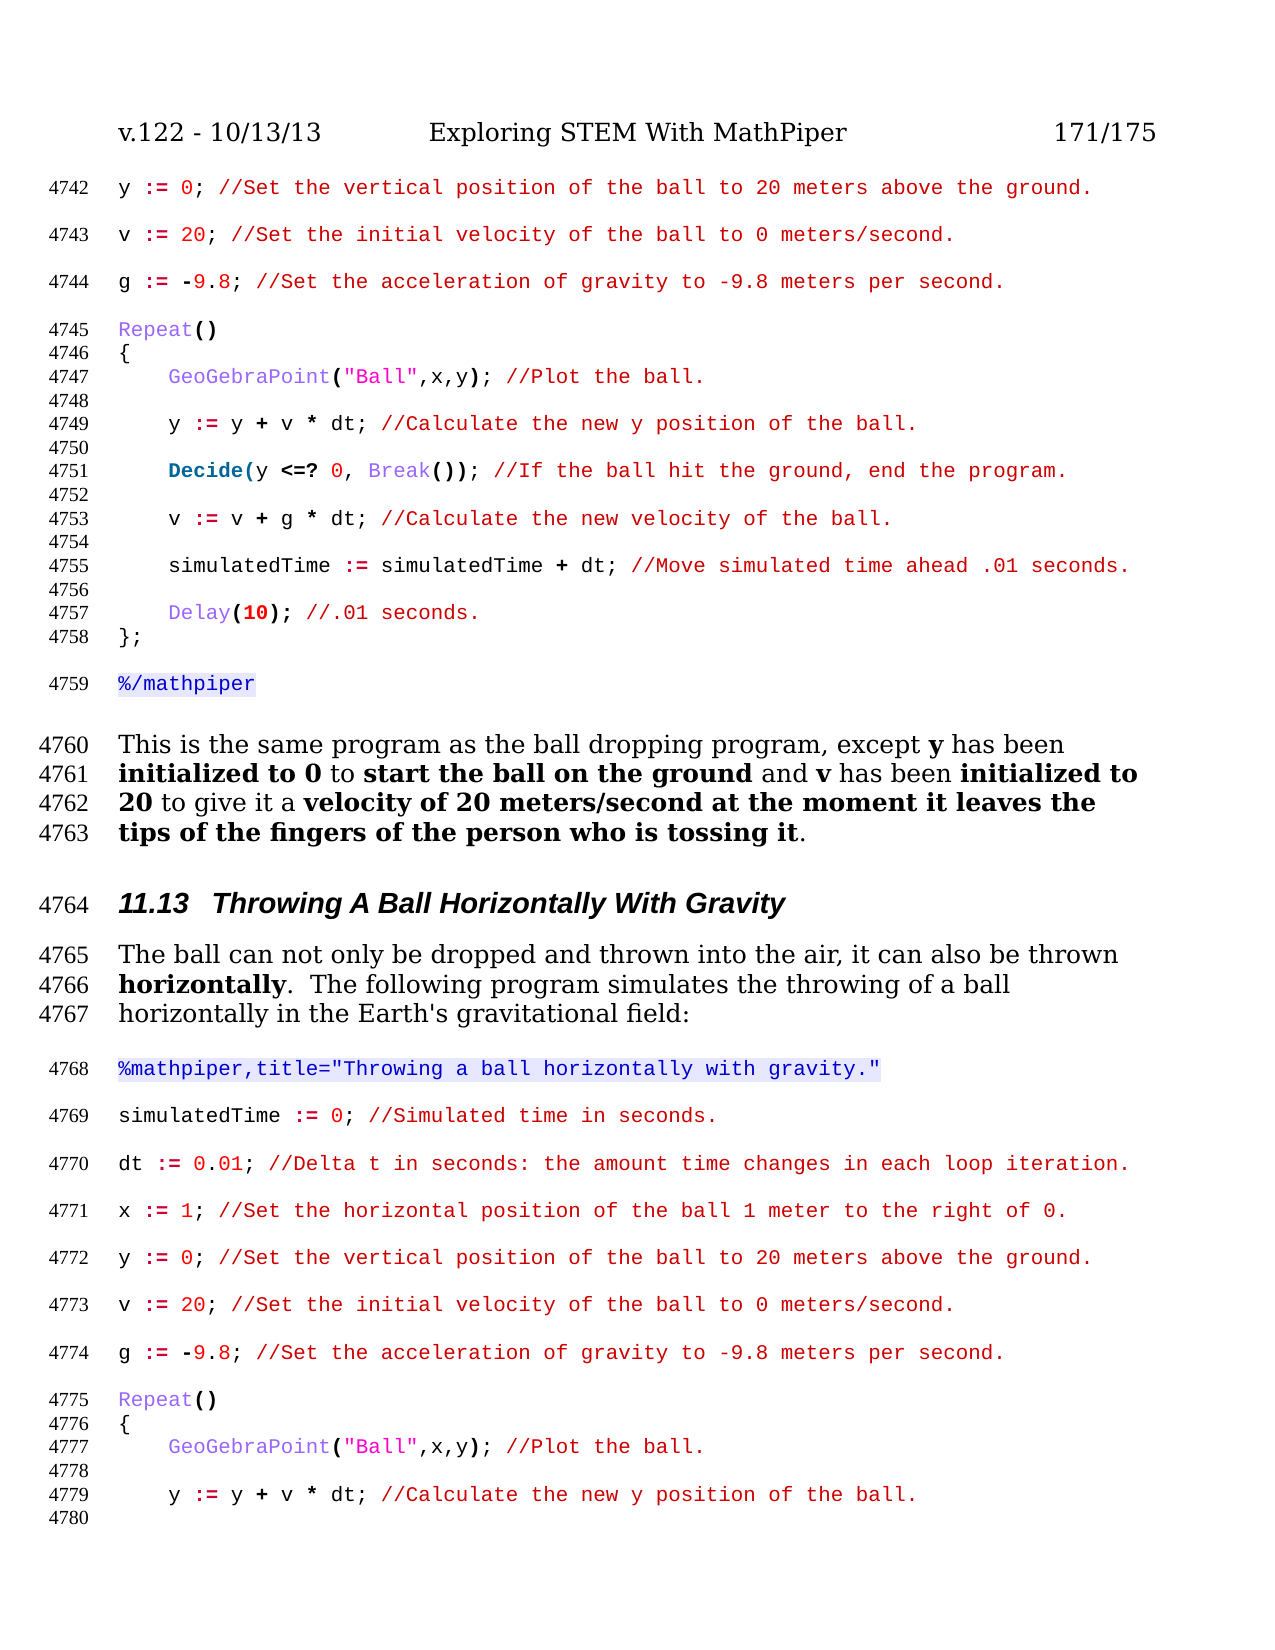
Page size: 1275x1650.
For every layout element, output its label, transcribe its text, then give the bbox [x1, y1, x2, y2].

text }; [118, 626, 1157, 650]
text y := 0; //Set the vertical position of the ball to 20 meters above the ground. [118, 1247, 1157, 1271]
text %/mathpiper [118, 673, 1157, 697]
text GeoGebraPoint("Ball",x,y); //Plot the ball. [118, 366, 1157, 389]
text y := y + v * dt; //Calculate the new y position of the ball. [118, 1484, 1157, 1507]
text The ball can not only be dropped and thrown into the air, it can also be thrown horizontally. The following program simulates the throwing of a ball horizontally in the Earth's gravitational field: [118, 941, 1157, 1028]
text Repeat() [118, 1389, 1157, 1413]
text Repeat() [118, 319, 1157, 342]
text v := v + g * dt; //Calculate the new velocity of the ball. [118, 508, 1157, 531]
text v := 20; //Set the initial velocity of the ball to 0 meters/second. [118, 224, 1157, 248]
text y := y + v * dt; //Calculate the new y position of the ball. [118, 413, 1157, 437]
text %mathpiper,title="Throwing a ball horizontally with gravity." [118, 1058, 1157, 1082]
text y := 0; //Set the vertical position of the ball to 20 meters above the ground. [118, 177, 1157, 200]
text dt := 0.01; //Delta t in seconds: the amount time changes in each loop iteration. [118, 1153, 1157, 1176]
text { [118, 1413, 1157, 1436]
text g := -9.8; //Set the acceleration of gravity to -9.8 meters per second. [118, 271, 1157, 295]
text v := 20; //Set the initial velocity of the ball to 0 meters/second. [118, 1294, 1157, 1318]
text This is the same program as the ball dropping program, except y has been initialized to 0 to start the ball on the ground and v has been initialized to 20 to give it a velocity of 20 meters/second at the moment it leaves the tips of the fingers of the person who is tossing it. [118, 729, 1157, 847]
text g := -9.8; //Set the acceleration of gravity to -9.8 meters per second. [118, 1342, 1157, 1365]
text { [118, 342, 1157, 366]
text simulatedTime := simulatedTime + dt; //Move simulated time ahead .01 seconds. [118, 555, 1157, 579]
text x := 1; //Set the horizontal position of the ball 1 meter to the right of 0. [118, 1200, 1157, 1223]
text GeoGebraPoint("Ball",x,y); //Plot the ball. [118, 1436, 1157, 1460]
text Decide(y <=? 0, Break()); //If the ball hit the ground, end the program. [118, 461, 1157, 484]
subtitle Throwing A Ball Horizontally With Gravity [118, 886, 1157, 920]
text simulatedTime := 0; //Simulated time in seconds. [118, 1105, 1157, 1129]
text Delay(10); //.01 seconds. [118, 602, 1157, 626]
